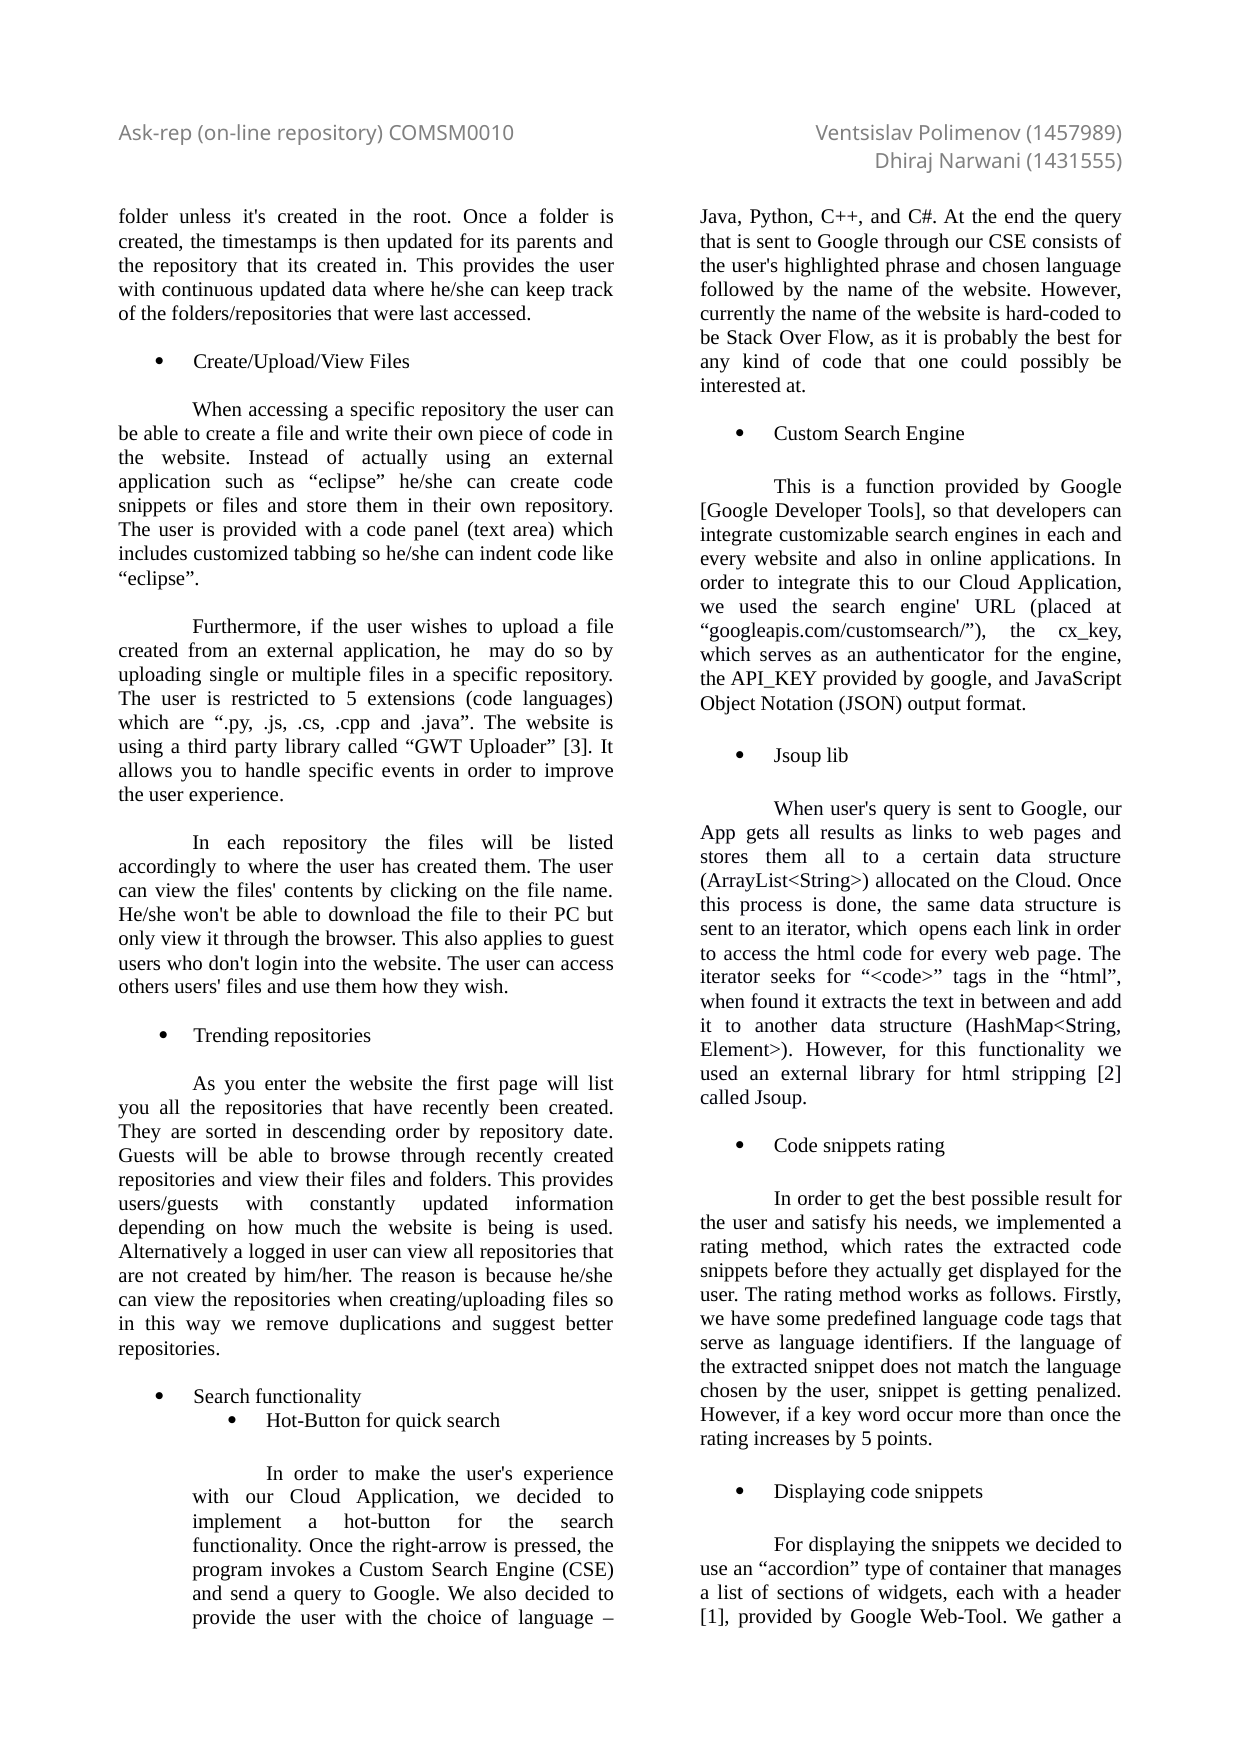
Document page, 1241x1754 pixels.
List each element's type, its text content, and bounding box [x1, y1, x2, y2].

list Jsoup lib [736, 743, 1122, 767]
text In each repository the files will be listed accordingly to where the user has created them. The user can view the files' contents by clicking on the file name. He/she won't be able to download the file to their PC but only view it through the browser. This also applies to guest users who don't login into the website. The user can access others users' files and use them how they wish. [118, 830, 614, 998]
text Furthermore, if the user wishes to upload a file created from an external application, he may do so by uploading single or multiple files in a specific repository. The user is restricted to 5 extensions (code languages) which are “.py, .js, .cs, .cpp and .java”. The website is using a third party library called “GWT Uploader” [3]. It allows you to handle specific events in order to improve the user experience. [118, 613, 614, 806]
text In order to get the best possible result for the user and satisfy his needs, we implemented a rating method, which rates the extracted code snippets before they actually get displayed for the user. The rating method works as follows. Firstly, we have some predefined language code tags that serve as language identifiers. If the language of the extracted snippet does not match the language chosen by the user, snippet is getting penalized. However, if a key word occur more than once the rating increases by 5 points. [700, 1186, 1122, 1450]
text Java, Python, C++, and C#. At the end the query that is sent to Google through our CSE consists of the user's highlighted phrase and chosen language followed by the name of the website. However, currently the name of the website is hard-coded to be Stack Over Flow, as it is probably the best for any kind of code that one could possibly be interested at. [700, 204, 1122, 397]
list Displaying code snippets [736, 1479, 1122, 1503]
list Hot-Button for quick search [228, 1408, 614, 1432]
list Trending repositories [159, 1023, 614, 1047]
text In order to make the user's experience with our Cloud Application, we decided to implement a hot-button for the search functionality. Once the right-arrow is pressed, the program invokes a Custom Search Engine (CSE) and send a query to Google. We also decided to provide the user with the choice of language – [192, 1460, 614, 1629]
list Search functionality [156, 1383, 614, 1408]
list Custom Search Engine [736, 421, 1122, 445]
list Code snippets rating [736, 1133, 1122, 1157]
text This is a function provided by Google [Google Developer Tools], so that developers can integrate customizable search engines in each and every website and also in online applications. In order to integrate this to our Cloud Application, we used the search engine' URL (placed at “googleapis.com/customsearch/”), the cx_key, which serves as an authenticator for the engine, the API_KEY provided by google, and JavaScript Object Notation (JSON) output format. [700, 474, 1122, 714]
text When user's query is sent to Google, our App gets all results as links to web pages and stores them all to a certain data structure (ArrayList<String>) allocated on the Cloud. Once this process is done, the same data structure is sent to an iterator, which opens each link in order to access the html code for every web page. The iterator seeks for “<code>” tags in the “html”, when found it extracts the text in between and add it to another data structure (HashMap<String, Element>). However, for this functionality we used an external library for html stripping [2] called Jsoup. [700, 796, 1122, 1109]
text For displaying the snippets we decided to use an “accordion” type of container that manages a list of sections of widgets, each with a header [1], provided by Google Web-Tool. We gather a [700, 1532, 1122, 1628]
text As you enter the website the first page will list you all the repositories that have recently been created. They are sorted in descending order by repository date. Guests will be able to browse through recently created repositories and view their files and folders. This provides users/guests with constantly updated information depending on how much the website is being is used. Alternatively a logged in user can view all repositories that are not created by him/her. The reason is because he/she can view the repositories when creating/uploading files so in this way we remove duplications and suggest better repositories. [118, 1071, 614, 1359]
text When accessing a specific repository the user can be able to create a file and write their own piece of code in the website. Instead of actually using an external application such as “eclipse” he/she can create code snippets or files and store them in their own repository. The user is provided with a code panel (text area) which includes customized tabbing so he/she can indent code like “eclipse”. [118, 397, 614, 589]
text folder unless it's created in the root. Once a folder is created, the timestamps is then updated for its parents and the repository that its created in. This provides the user with continuous updated data where he/she can keep track of the folders/repositories that were last accessed. [118, 204, 614, 325]
list Create/Upload/View Files [156, 349, 614, 373]
